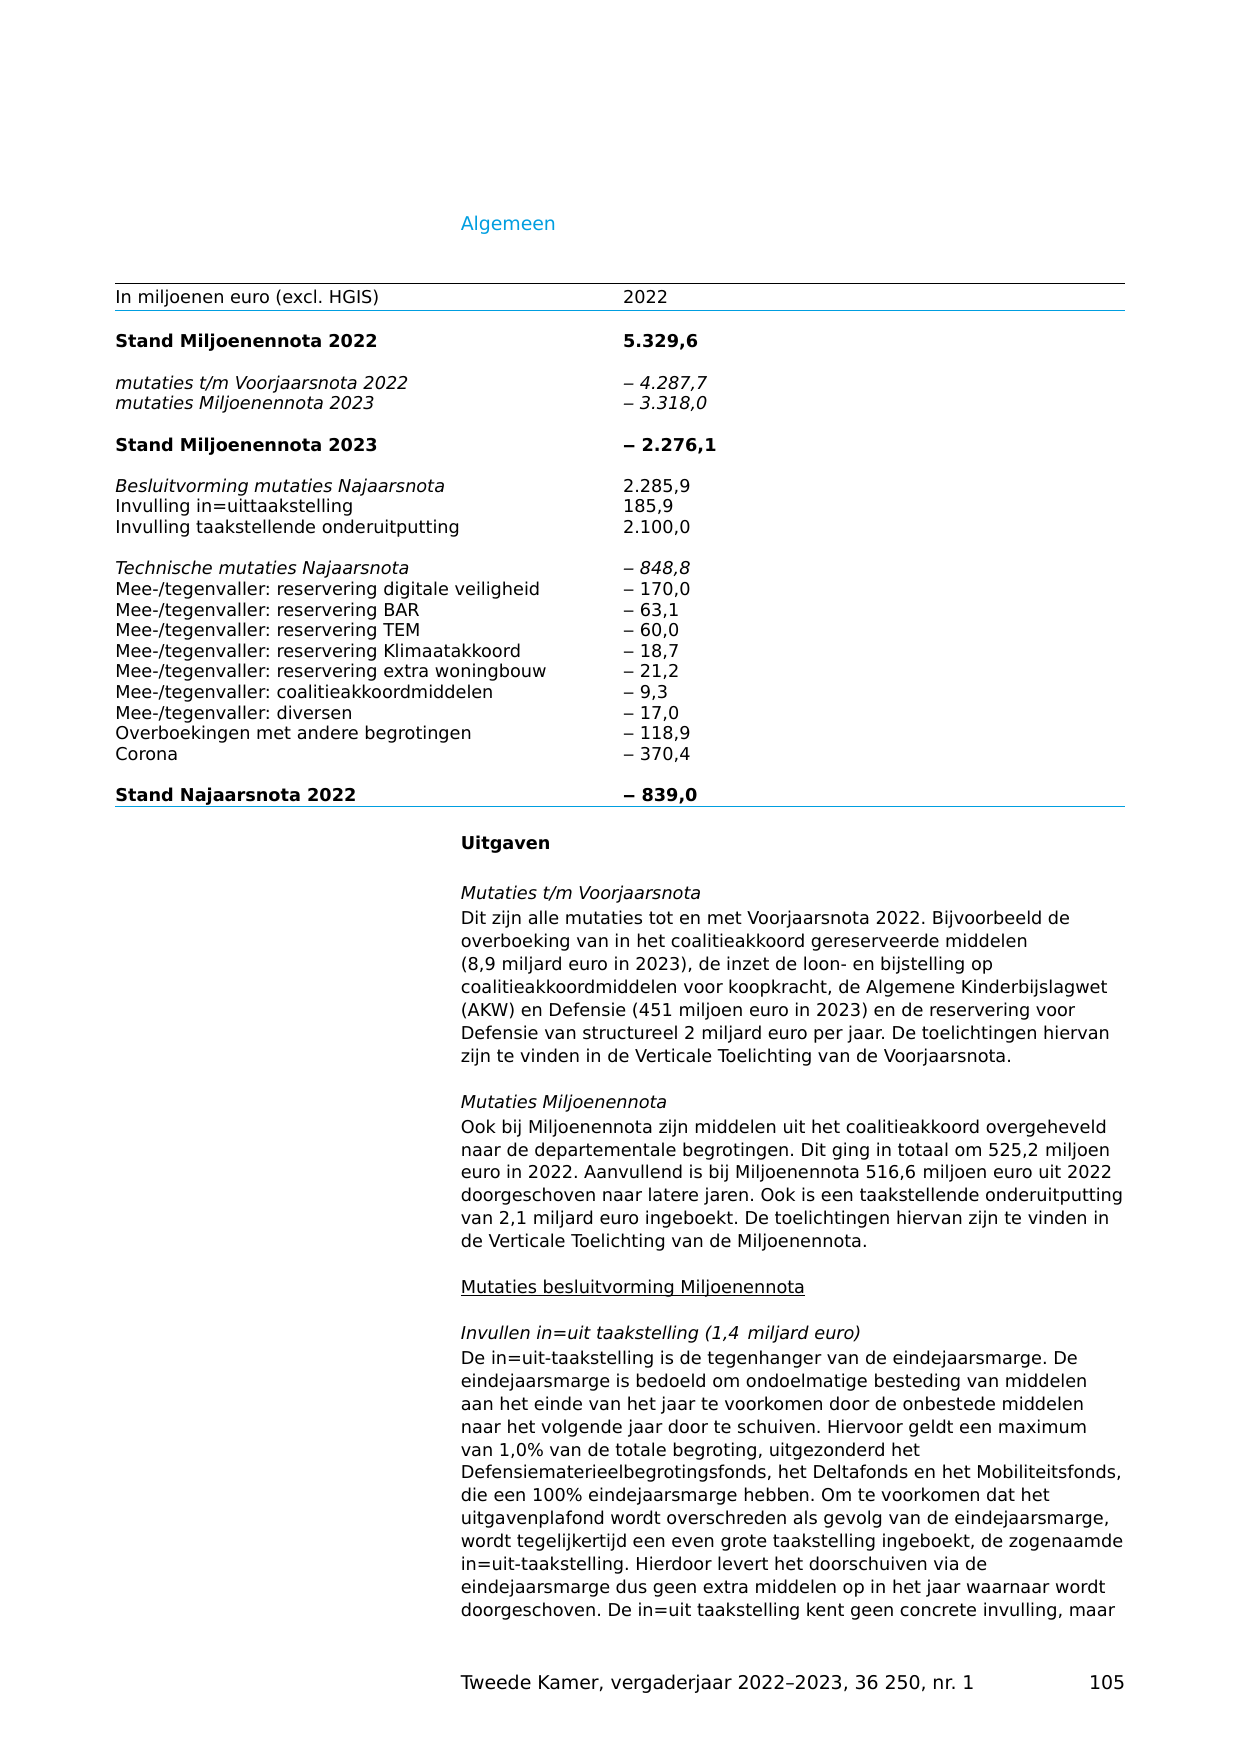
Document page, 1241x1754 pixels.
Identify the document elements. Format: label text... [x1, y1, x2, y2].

table_header ALGEMEEN: UITGAVEN [115, 258, 1125, 283]
text Mutaties Miljoenennota [461, 1090, 1125, 1113]
table_cell ‒ 17,0 [620, 703, 1125, 723]
table_cell ‒ 4.287,7 [620, 373, 1125, 393]
table_cell ‒ 839,0 [620, 785, 1125, 806]
table_cell Mee-/tegenvaller: reservering BAR [115, 600, 620, 620]
table_cell Stand Miljoenennota 2023 [115, 435, 620, 455]
text De in=uit-taakstelling is de tegenhanger van de eindejaarsmarge. De eindejaarsmarge is bedoeld om ondoelmatige besteding van middelen aan het einde van het jaar te voorkomen door de onbestede middelen naar het volgende jaar door te schuiven. Hiervoor geldt een maximum van 1,0% van de totale begroting, uitgezonderd het Defensiematerieelbegrotingsfonds, het Deltafonds en het Mobiliteitsfonds, die een 100% eindejaarsmarge hebben. Om te voorkomen dat het uitgavenplafond wordt overschreden als gevolg van de eindejaarsmarge, wordt tegelijkertijd een even grote taakstelling ingeboekt, de zogenaamde in=uit-taakstelling. Hierdoor levert het doorschuiven via de eindejaarsmarge dus geen extra middelen op in het jaar waarnaar wordt doorgeschoven. De in=uit taakstelling kent geen concrete invulling, maar [461, 1346, 1125, 1621]
table_cell [620, 455, 1125, 476]
table_cell [620, 538, 1125, 558]
table_cell 2022 [620, 284, 1125, 310]
table_cell 185,9 [620, 496, 1125, 517]
table_cell ‒ 848,8 [620, 558, 1125, 579]
table_cell ‒ 60,0 [620, 620, 1125, 641]
table_cell Stand Miljoenennota 2022 [115, 331, 620, 352]
text Invullen in=uit taakstelling (1,4 miljard euro) [461, 1321, 1125, 1344]
table_cell [620, 352, 1125, 373]
table_cell [115, 311, 620, 331]
table_cell In miljoenen euro (excl. HGIS) [115, 284, 620, 310]
text Dit zijn alle mutaties tot en met Voorjaarsnota 2022. Bijvoorbeeld de overboeking van in het coalitieakkoord gereserveerde middelen (8,9 miljard euro in 2023), de inzet de loon- en bijstelling op coalitieakkoordmiddelen voor koopkracht, de Algemene Kinderbijslagwet (AKW) en Defensie (451 miljoen euro in 2023) en de reservering voor Defensie van structureel 2 miljard euro per jaar. De toelichtingen hiervan zijn te vinden in de Verticale Toelichting van de Voorjaarsnota. [461, 906, 1125, 1067]
table_cell Mee-/tegenvaller: reservering TEM [115, 620, 620, 641]
table_cell Corona [115, 744, 620, 764]
table_cell ‒ 2.276,1 [620, 435, 1125, 455]
table_cell [115, 538, 620, 558]
text Mutaties besluitvorming Miljoenennota [461, 1275, 1125, 1298]
table_cell [620, 311, 1125, 331]
table_cell ‒ 9,3 [620, 682, 1125, 703]
text Mutaties t/m Voorjaarsnota [461, 881, 1125, 904]
table_cell ‒ 370,4 [620, 744, 1125, 764]
table_cell 2.285,9 [620, 476, 1125, 496]
text Uitgaven [461, 831, 1125, 854]
table_cell mutaties t/m Voorjaarsnota 2022 [115, 373, 620, 393]
table_cell Technische mutaties Najaarsnota [115, 558, 620, 579]
table_cell mutaties Miljoenennota 2023 [115, 393, 620, 414]
table_cell Overboekingen met andere begrotingen [115, 723, 620, 744]
table_cell ‒ 63,1 [620, 600, 1125, 620]
table_cell [115, 455, 620, 476]
table_cell ‒ 3.318,0 [620, 393, 1125, 414]
table_cell ‒ 118,9 [620, 723, 1125, 744]
table_cell ‒ 18,7 [620, 641, 1125, 661]
table_cell ‒ 170,0 [620, 579, 1125, 599]
table_cell [620, 765, 1125, 785]
table_cell Mee-/tegenvaller: diversen [115, 703, 620, 723]
table_cell Mee-/tegenvaller: reservering digitale veiligheid [115, 579, 620, 599]
table_cell Invulling in=uittaakstelling [115, 496, 620, 517]
table_cell Stand Najaarsnota 2022 [115, 785, 620, 806]
table_cell [115, 765, 620, 785]
table_cell [115, 414, 620, 434]
title Algemeen [461, 213, 1125, 235]
table_cell 5.329,6 [620, 331, 1125, 352]
table_cell [620, 414, 1125, 434]
text Ook bij Miljoenennota zijn middelen uit het coalitieakkoord overgeheveld naar de departementale begrotingen. Dit ging in totaal om 525,2 miljoen euro in 2022. Aanvullend is bij Miljoenennota 516,6 miljoen euro uit 2022 doorgeschoven naar latere jaren. Ook is een taakstellende onderuitputting van 2,1 miljard euro ingeboekt. De toelichtingen hiervan zijn te vinden in de Verticale Toelichting van de Miljoenennota. [461, 1115, 1125, 1252]
table_cell Mee-/tegenvaller: reservering Klimaatakkoord [115, 641, 620, 661]
table_cell ‒ 21,2 [620, 661, 1125, 682]
table_cell Mee-/tegenvaller: reservering extra woningbouw [115, 661, 620, 682]
table_cell 2.100,0 [620, 517, 1125, 538]
table_cell Mee-/tegenvaller: coalitieakkoordmiddelen [115, 682, 620, 703]
table_cell Invulling taakstellende onderuitputting [115, 517, 620, 538]
table_cell Besluitvorming mutaties Najaarsnota [115, 476, 620, 496]
table_cell [115, 352, 620, 373]
